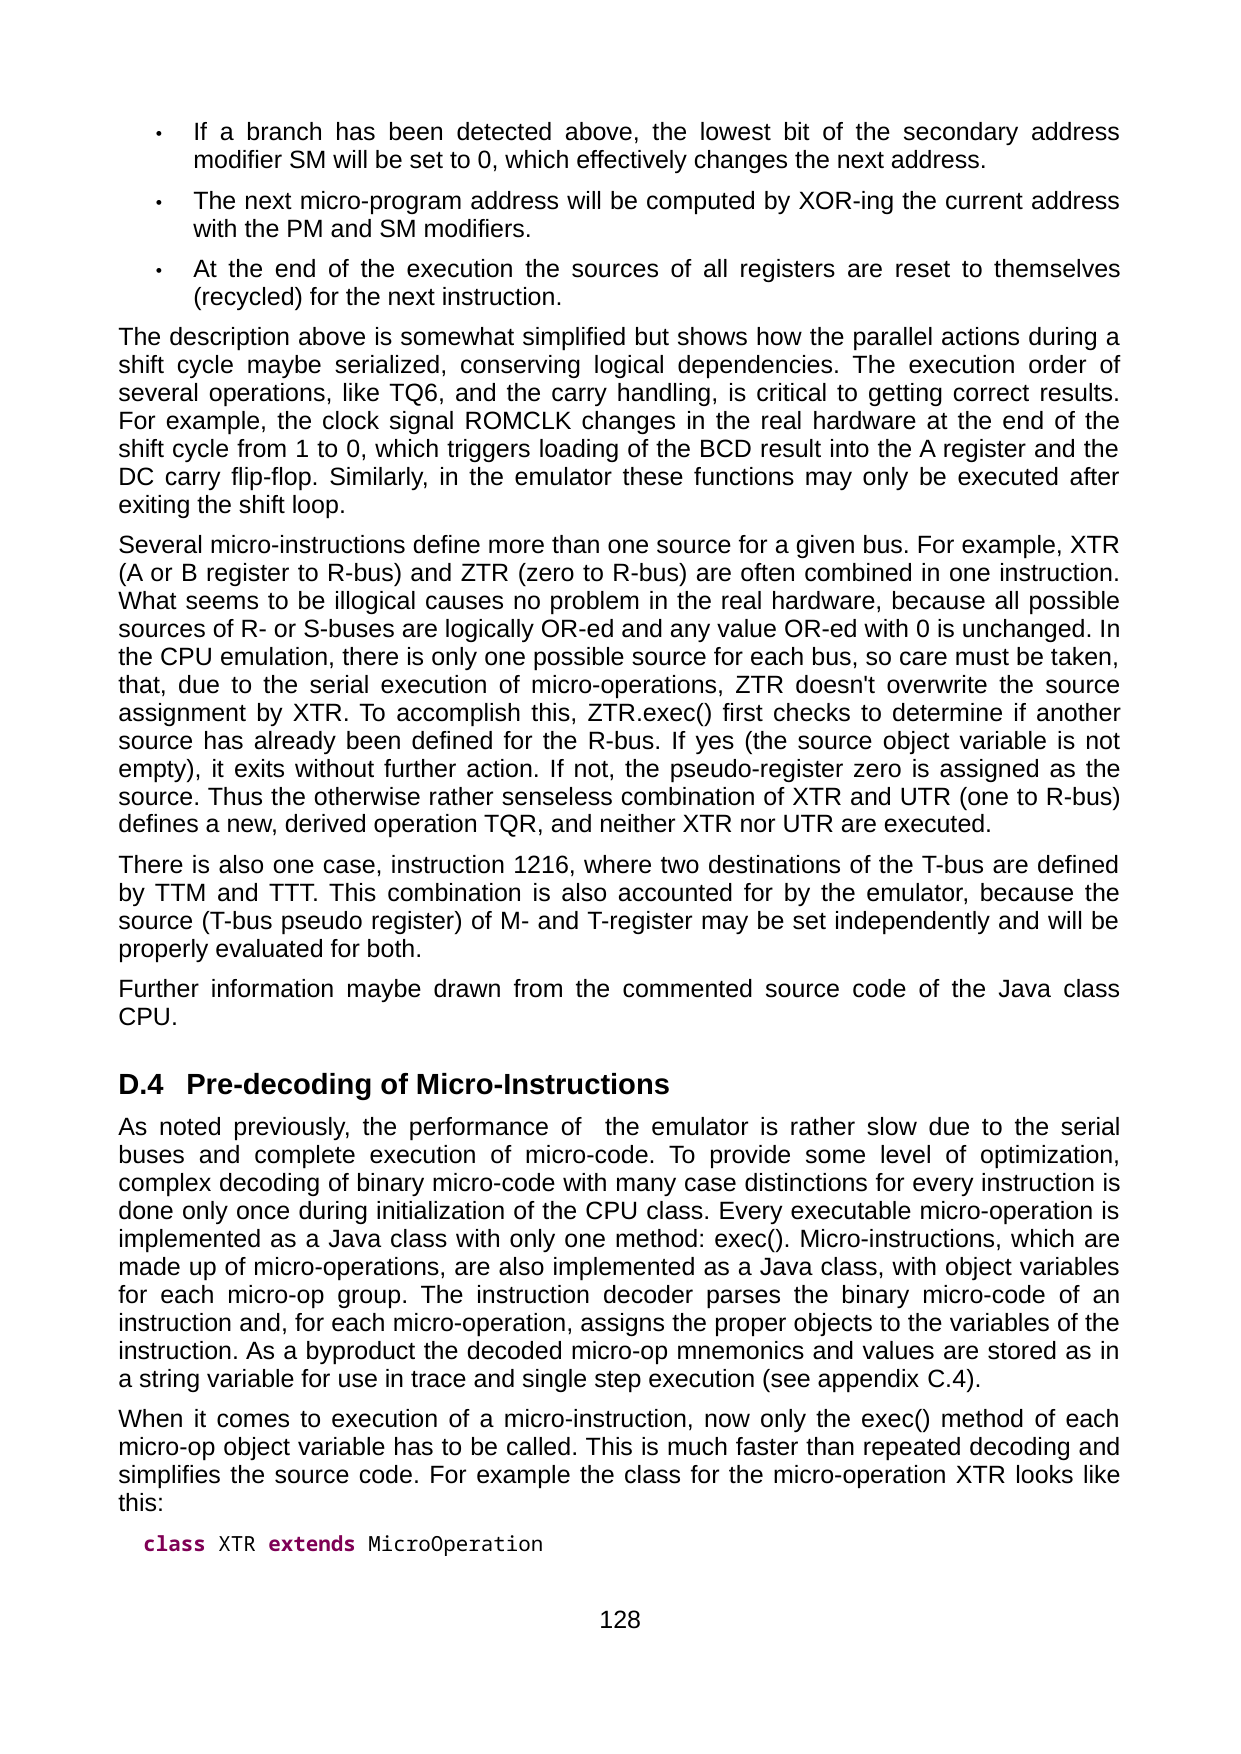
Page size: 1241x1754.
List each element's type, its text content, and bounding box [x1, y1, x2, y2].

list At the end of the execution the sources of all registers are reset to themselves (recycled) for the next instruction. [156, 255, 1122, 311]
text As noted previously, the performance of the emulator is rather slow due to the serial buses and complete execution of micro-code. To provide some level of optimization, complex decoding of binary micro-code with many case distinctions for every instruction is done only once during initialization of the CPU class. Every executable micro-operation is implemented as a Java class with only one method: exec(). Micro-instructions, which are made up of micro-operations, are also implemented as a Java class, with object variables for each micro-op group. The instruction decoder parses the binary micro-code of an instruction and, for each micro-operation, assigns the proper objects to the variables of the instruction. As a byproduct the decoded micro-op mnemonics and values are stored as in a string variable for use in trace and single step execution (see appendix C.4). [118, 1113, 1122, 1392]
text Several micro-instructions define more than one source for a given bus. For example, XTR (A or B register to R-bus) and ZTR (zero to R-bus) are often combined in one instruction. What seems to be illogical causes no problem in the real hardware, because all possible sources of R- or S-buses are logically OR-ed and any value OR-ed with 0 is unchanged. In the CPU emulation, there is only one possible source for each bus, so care must be taken, that, due to the serial execution of micro-operations, ZTR doesn't overwrite the source assignment by XTR. To accomplish this, ZTR.exec() first checks to determine if another source has already been defined for the R-bus. If yes (the source object variable is not empty), it exits without further action. If not, the pseudo-register zero is assigned as the source. Thus the otherwise rather senseless combination of XTR and UTR (one to R-bus) defines a new, derived operation TQR, and neither XTR nor UTR are executed. [118, 531, 1122, 838]
text The description above is somewhat simplified but shows how the parallel actions during a shift cycle maybe serialized, conserving logical dependencies. The execution order of several operations, like TQ6, and the carry handling, is critical to getting correct results. For example, the clock signal ROMCLK changes in the real hardware at the end of the shift cycle from 1 to 0, which triggers loading of the BCD result into the A register and the DC carry flip-flop. Similarly, in the emulator these functions may only be executed after exiting the shift loop. [118, 323, 1122, 518]
subtitle Pre-decoding of Micro-Instructions [118, 1068, 1122, 1101]
text Further information maybe drawn from the commented source code of the Java class CPU. [118, 975, 1122, 1031]
list The next micro-program address will be computed by XOR-ing the current address with the PM and SM modifiers. [156, 186, 1122, 242]
list If a branch has been detected above, the lowest bit of the secondary address modifier SM will be set to 0, which effectively changes the next address. [156, 118, 1122, 174]
text class XTR extends MicroOperation [118, 1529, 1122, 1557]
text When it comes to execution of a micro-instruction, now only the exec() method of each micro-op object variable has to be called. This is much faster than repeated decoding and simplifies the source code. For example the class for the micro-operation XTR looks like this: [118, 1405, 1122, 1517]
text There is also one case, instruction 1216, where two destinations of the T-bus are defined by TTM and TTT. This combination is also accounted for by the emulator, because the source (T-bus pseudo register) of M- and T-register may be set independently and will be properly evaluated for both. [118, 851, 1122, 962]
